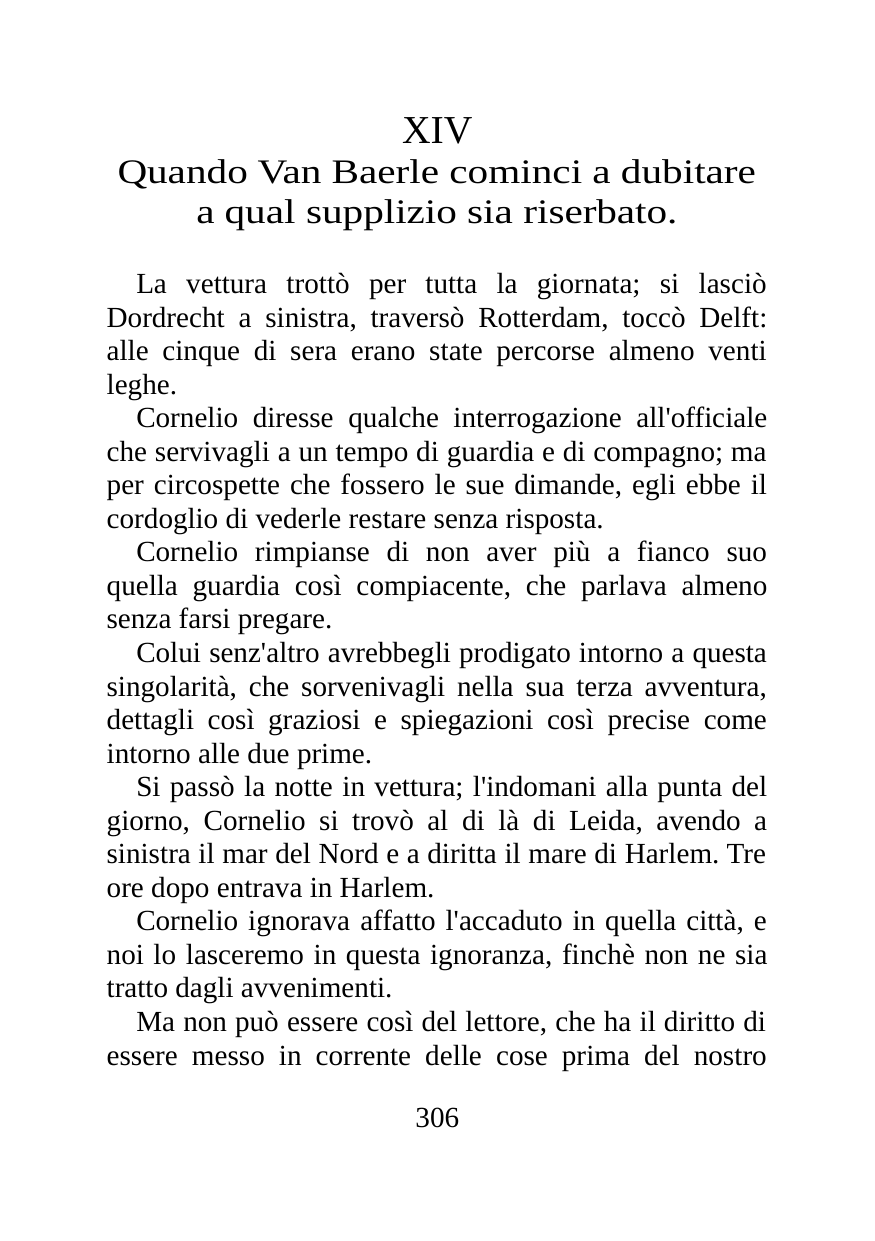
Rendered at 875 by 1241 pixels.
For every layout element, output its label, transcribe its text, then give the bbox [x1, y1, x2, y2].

text Cornelio diresse qualche interrogazione all'officiale che servivagli a un tempo di guardia e di compagno; ma per circospette che fossero le sue dimande, egli ebbe il cordoglio di vederle restare senza risposta. [106, 400, 768, 534]
subtitle XIV Quando Van Baerle cominci a dubitare a qual supplizio sia riserbato. [106, 106, 768, 231]
text Si passò la notte in vettura; l'indomani alla punta del giorno, Cornelio si trovò al di là di Leida, avendo a sinistra il mar del Nord e a diritta il mare di Harlem. Tre ore dopo entrava in Harlem. [106, 769, 768, 903]
text Colui senz'altro avrebbegli prodigato intorno a questa singolarità, che sorvenivagli nella sua terza avventura, dettagli così graziosi e spiegazioni così precise come intorno alle due prime. [106, 635, 768, 769]
text Ma non può essere così del lettore, che ha il diritto di essere messo in corrente delle cose prima del nostro [106, 1004, 768, 1071]
text Cornelio ignorava affatto l'accaduto in quella città, e noi lo lasceremo in questa ignoranza, finchè non ne sia tratto dagli avvenimenti. [106, 903, 768, 1004]
text La vettura trottò per tutta la giornata; si lasciò Dordrecht a sinistra, traversò Rotterdam, toccò Delft: alle cinque di sera erano state percorse almeno venti leghe. [106, 266, 768, 400]
text Cornelio rimpianse di non aver più a fianco suo quella guardia così compiacente, che parlava almeno senza farsi pregare. [106, 534, 768, 635]
